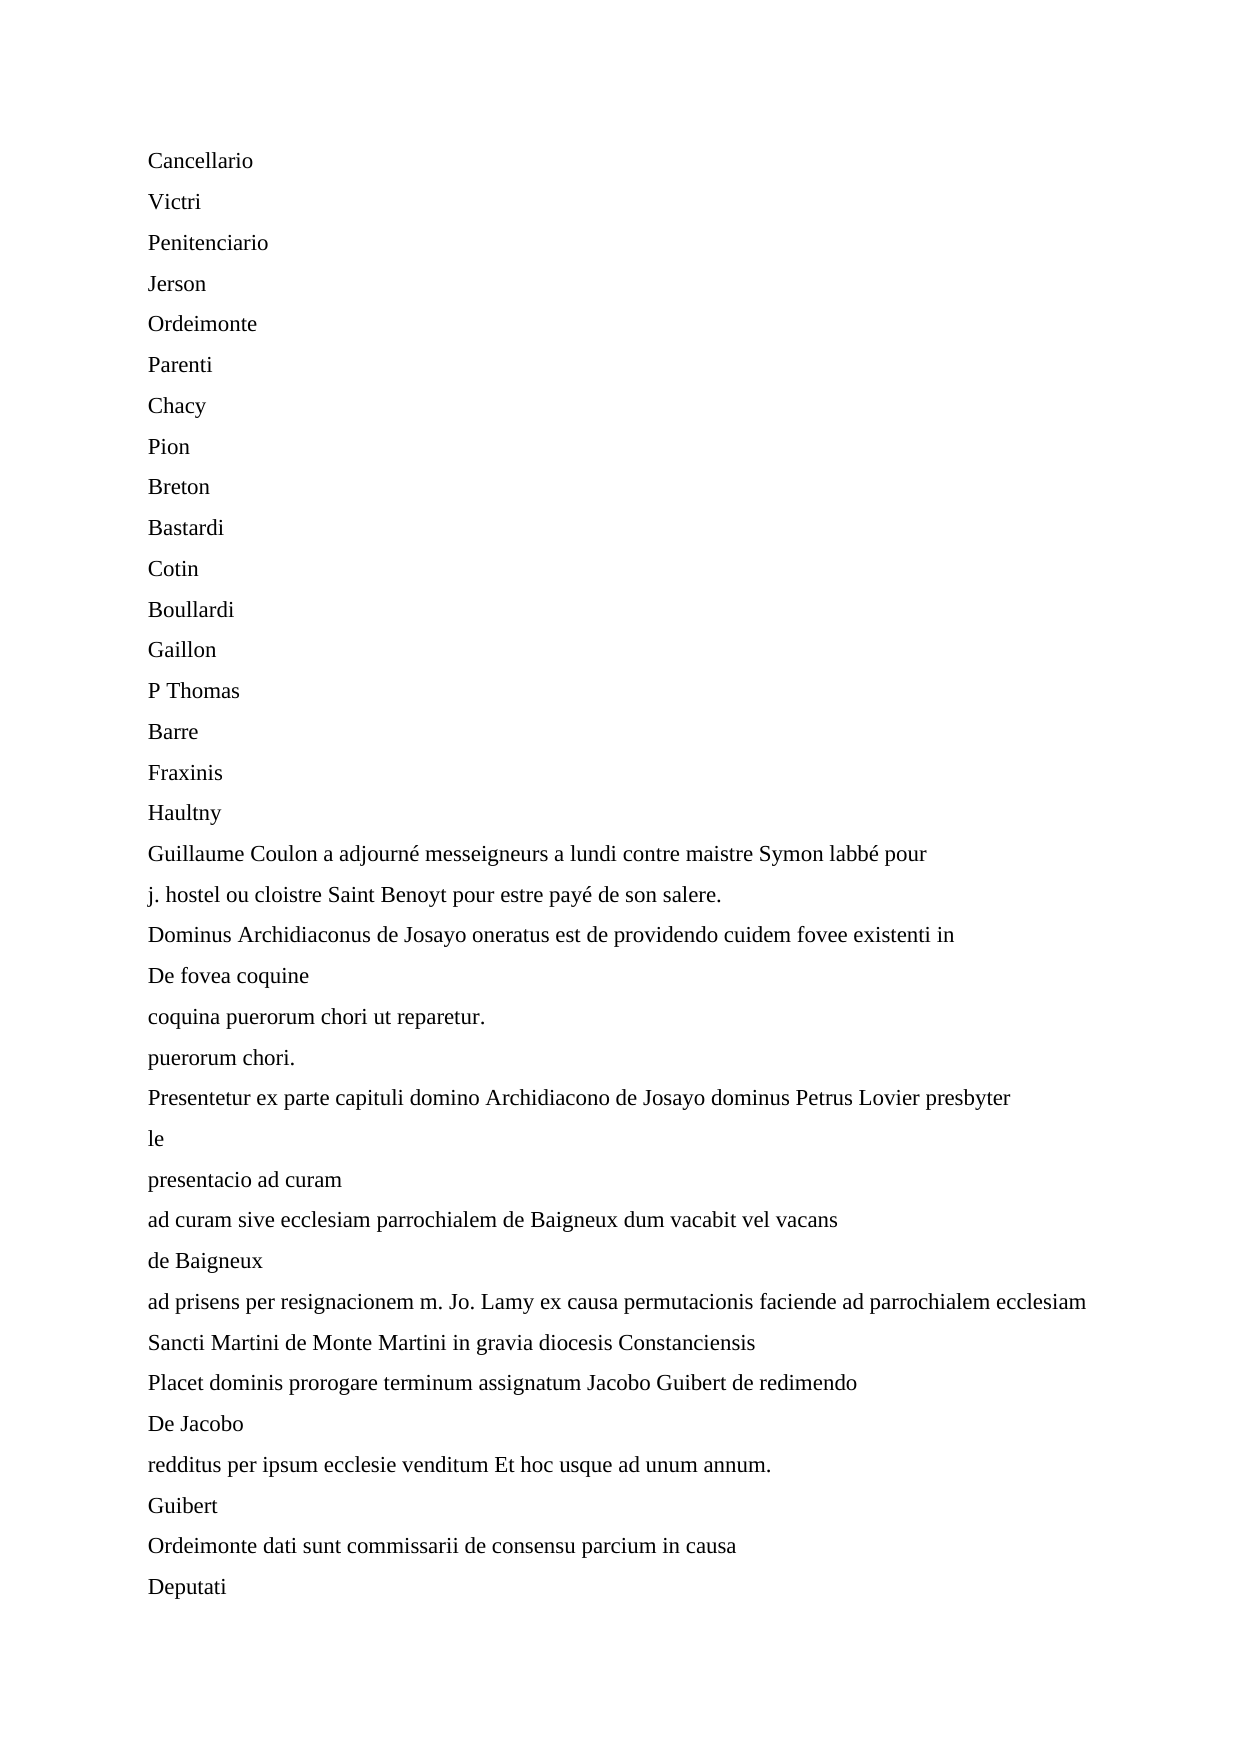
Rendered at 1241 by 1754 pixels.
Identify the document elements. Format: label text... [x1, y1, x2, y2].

text Penitenciario [148, 229, 1093, 255]
text le [148, 1125, 1093, 1151]
text Fraxinis [148, 758, 1093, 785]
text puerorum chori. [148, 1044, 1093, 1070]
text de Baigneux [148, 1247, 1093, 1274]
text j. hostel ou cloistre Saint Benoyt pour estre payé de son salere. [148, 881, 1093, 907]
text P Thomas [148, 677, 1093, 703]
text Breton [148, 473, 1093, 500]
text Guibert [148, 1492, 1093, 1518]
text Barre [148, 718, 1093, 744]
text Ordeimonte [148, 311, 1093, 337]
text Guillaume Coulon a adjourné messeigneurs a lundi contre maistre Symon labbé pour [148, 840, 1093, 866]
text coquina puerorum chori ut reparetur. [148, 1003, 1093, 1029]
text Deputati [148, 1573, 1093, 1599]
text De fovea coquine [148, 962, 1093, 988]
text Placet dominis prorogare terminum assignatum Jacobo Guibert de redimendo [148, 1369, 1093, 1396]
text Victri [148, 188, 1093, 215]
text Pion [148, 433, 1093, 459]
text Gaillon [148, 636, 1093, 663]
text Bastardi [148, 514, 1093, 541]
text Chacy [148, 392, 1093, 418]
text Dominus Archidiaconus de Josayo oneratus est de providendo cuidem fovee existenti in [148, 921, 1093, 948]
text presentacio ad curam [148, 1166, 1093, 1192]
text redditus per ipsum ecclesie venditum Et hoc usque ad unum annum. [148, 1451, 1093, 1477]
text Cancellario [148, 148, 1093, 174]
text Cotin [148, 555, 1093, 581]
text Sancti Martini de Monte Martini in gravia diocesis Constanciensis [148, 1329, 1093, 1355]
text ad curam sive ecclesiam parrochialem de Baigneux dum vacabit vel vacans [148, 1207, 1093, 1233]
text Parenti [148, 351, 1093, 378]
text Haultny [148, 799, 1093, 826]
text Presentetur ex parte capituli domino Archidiacono de Josayo dominus Petrus Lovier presbyter [148, 1084, 1093, 1111]
text Ordeimonte dati sunt commissarii de consensu parcium in causa [148, 1532, 1093, 1559]
text Boullardi [148, 596, 1093, 622]
text Jerson [148, 270, 1093, 296]
text De Jacobo [148, 1410, 1093, 1437]
text ad prisens per resignacionem m. Jo. Lamy ex causa permutacionis faciende ad parrochialem ecclesiam [148, 1288, 1093, 1314]
